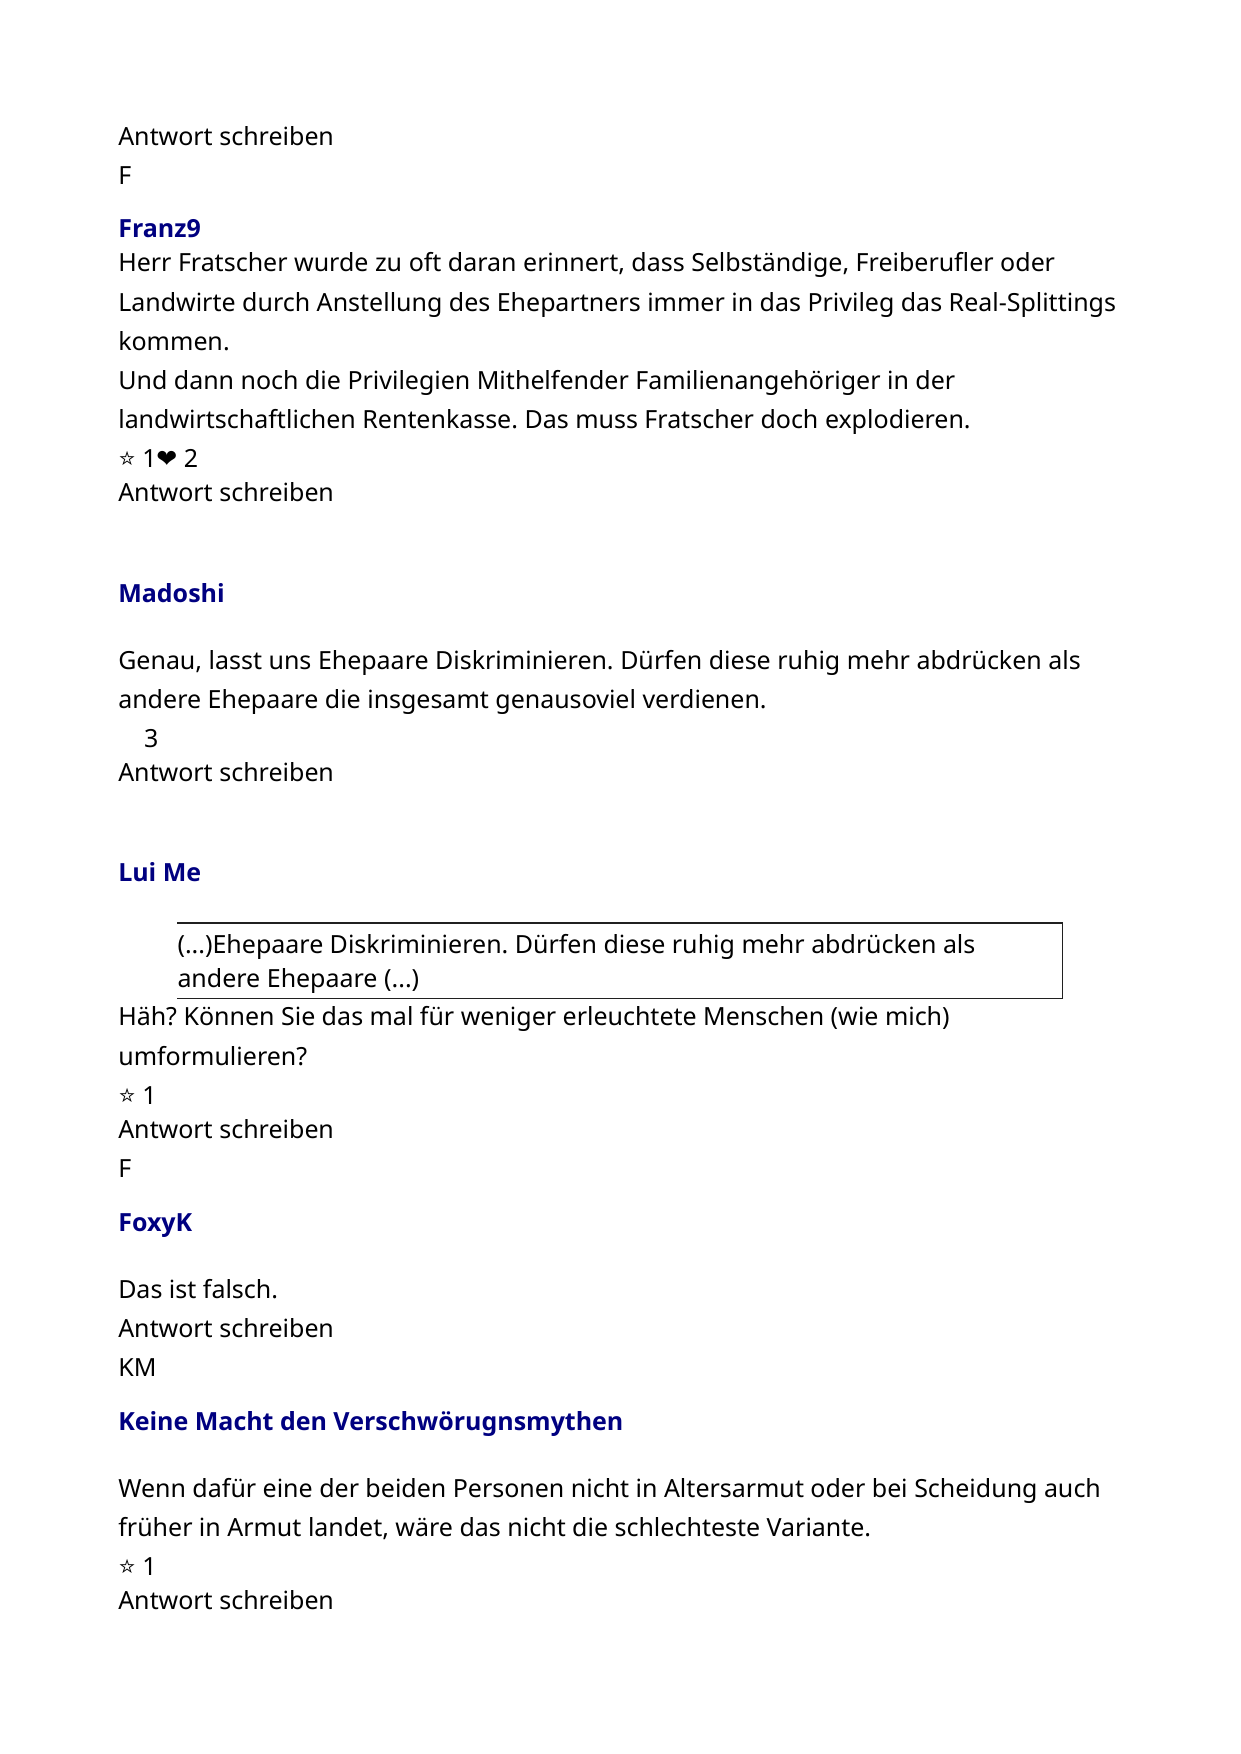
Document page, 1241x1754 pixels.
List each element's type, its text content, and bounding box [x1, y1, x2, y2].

subtitle Madoshi [118, 575, 1122, 609]
text Wenn dafür eine der beiden Personen nicht in Altersarmut oder bei Scheidung auch früher in Armut landet, wäre das nicht die schlechteste Variante. [118, 1471, 1122, 1544]
text Herr Fratscher wurde zu oft daran erinnert, dass Selbständige, Freiberufler oder Landwirte durch Anstellung des Ehepartners immer in das Privileg das Real-Splittings kommen. [118, 245, 1122, 357]
subtitle Lui Me [118, 855, 1122, 889]
text Häh? Können Sie das mal für weniger erleuchtete Menschen (wie mich) umformulieren? [118, 999, 1122, 1072]
text Antwort schreiben [118, 1583, 1122, 1617]
text F [118, 157, 1122, 191]
text Antwort schreiben [118, 1111, 1122, 1146]
text ⭐️ 1❤️ 2 [118, 441, 1122, 475]
text Genau, lasst uns Ehepaare Diskriminieren. Dürfen diese ruhig mehr abdrücken als andere Ehepaare die insgesamt genausoviel verdienen. [118, 642, 1122, 716]
text F [118, 1151, 1122, 1185]
text Antwort schreiben [118, 755, 1122, 789]
text KM [118, 1350, 1122, 1384]
text Antwort schreiben [118, 1311, 1122, 1345]
subtitle Keine Macht den Verschwörugnsmythen [118, 1403, 1122, 1438]
text Antwort schreiben [118, 475, 1122, 509]
text ⭐️ 1 [118, 1549, 1122, 1583]
text 🤨 3 [118, 721, 1122, 755]
text Das ist falsch. [118, 1271, 1122, 1306]
text (...)Ehepaare Diskriminieren. Dürfen diese ruhig mehr abdrücken als andere Ehepaare (...) [177, 924, 1062, 998]
text Und dann noch die Privilegien Mithelfender Familienangehöriger in der landwirtschaftlichen Rentenkasse. Das muss Fratscher doch explodieren. [118, 363, 1122, 436]
subtitle FoxyK [118, 1204, 1122, 1238]
text ⭐️ 1 [118, 1077, 1122, 1111]
subtitle Franz9 [118, 211, 1122, 245]
text Antwort schreiben [118, 118, 1122, 152]
